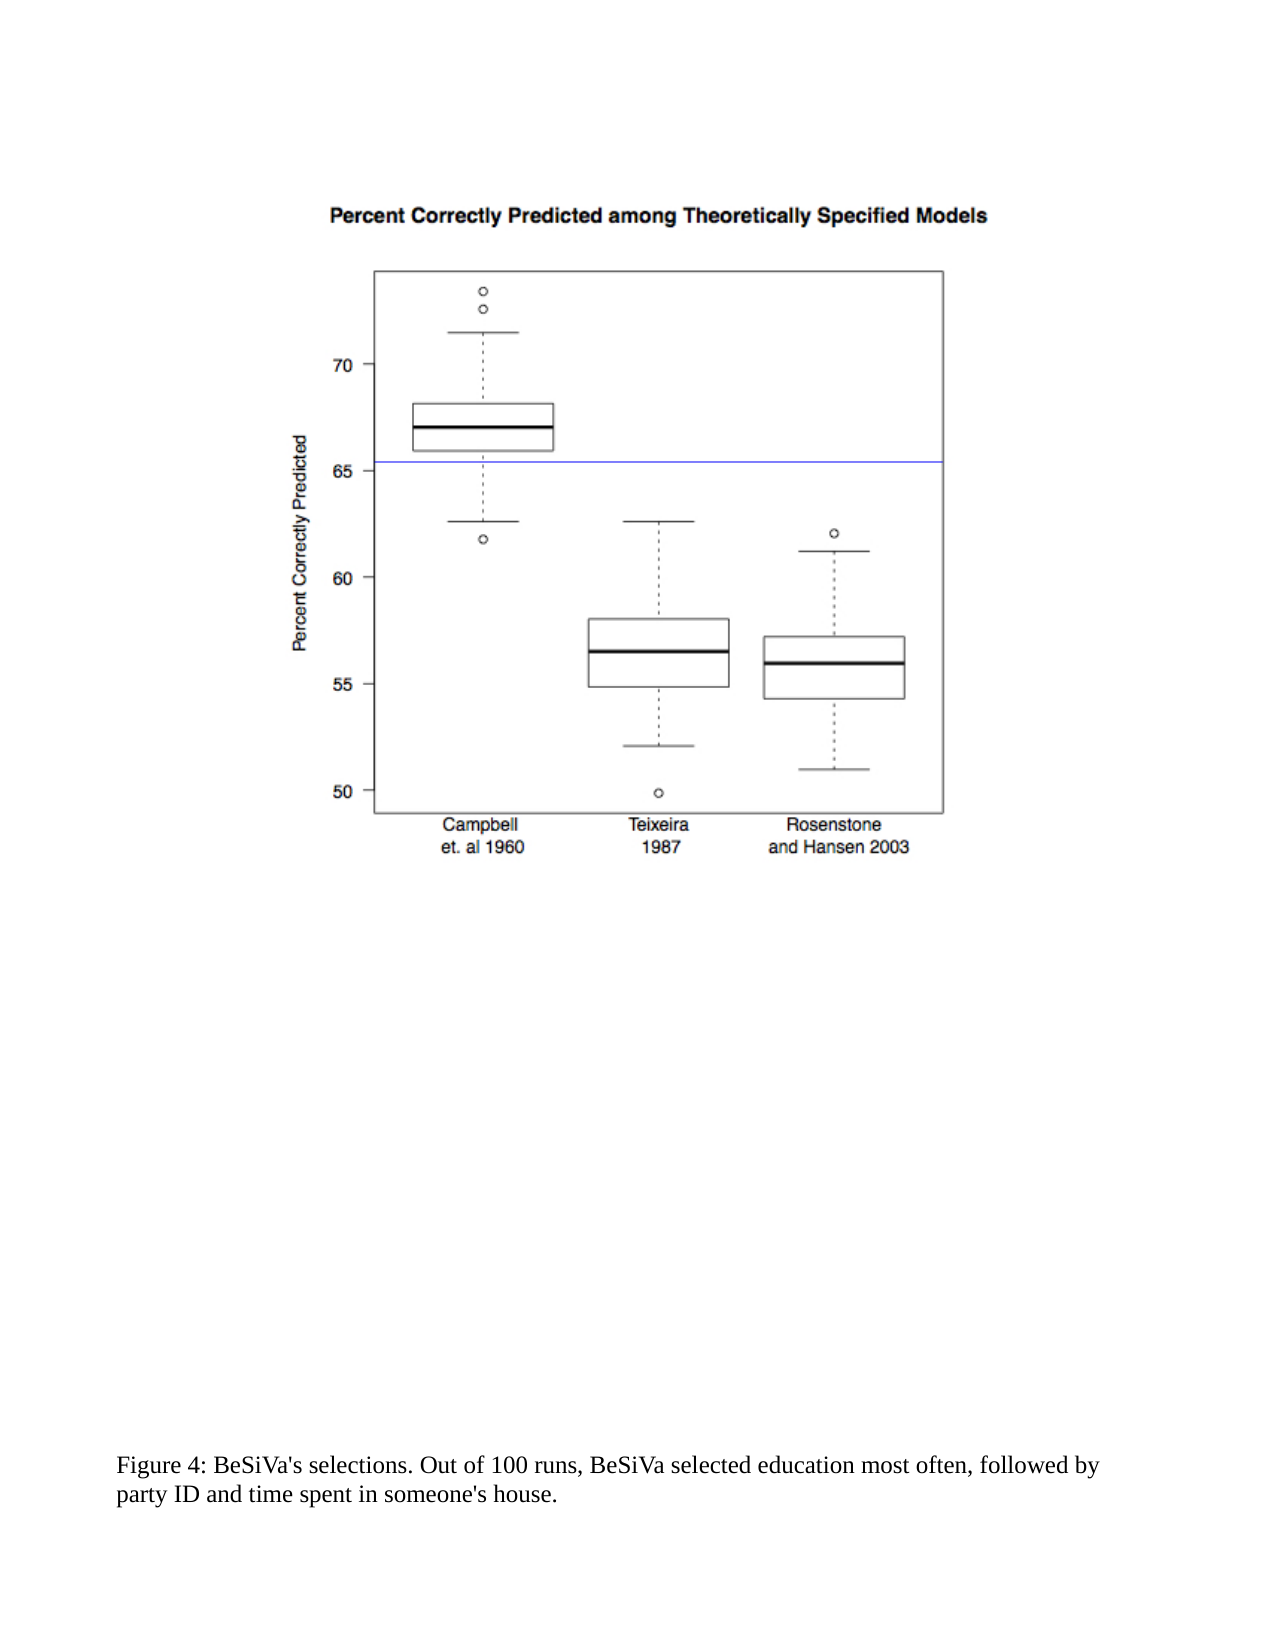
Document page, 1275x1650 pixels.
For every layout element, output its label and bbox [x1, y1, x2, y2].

picture [262, 159, 1013, 910]
